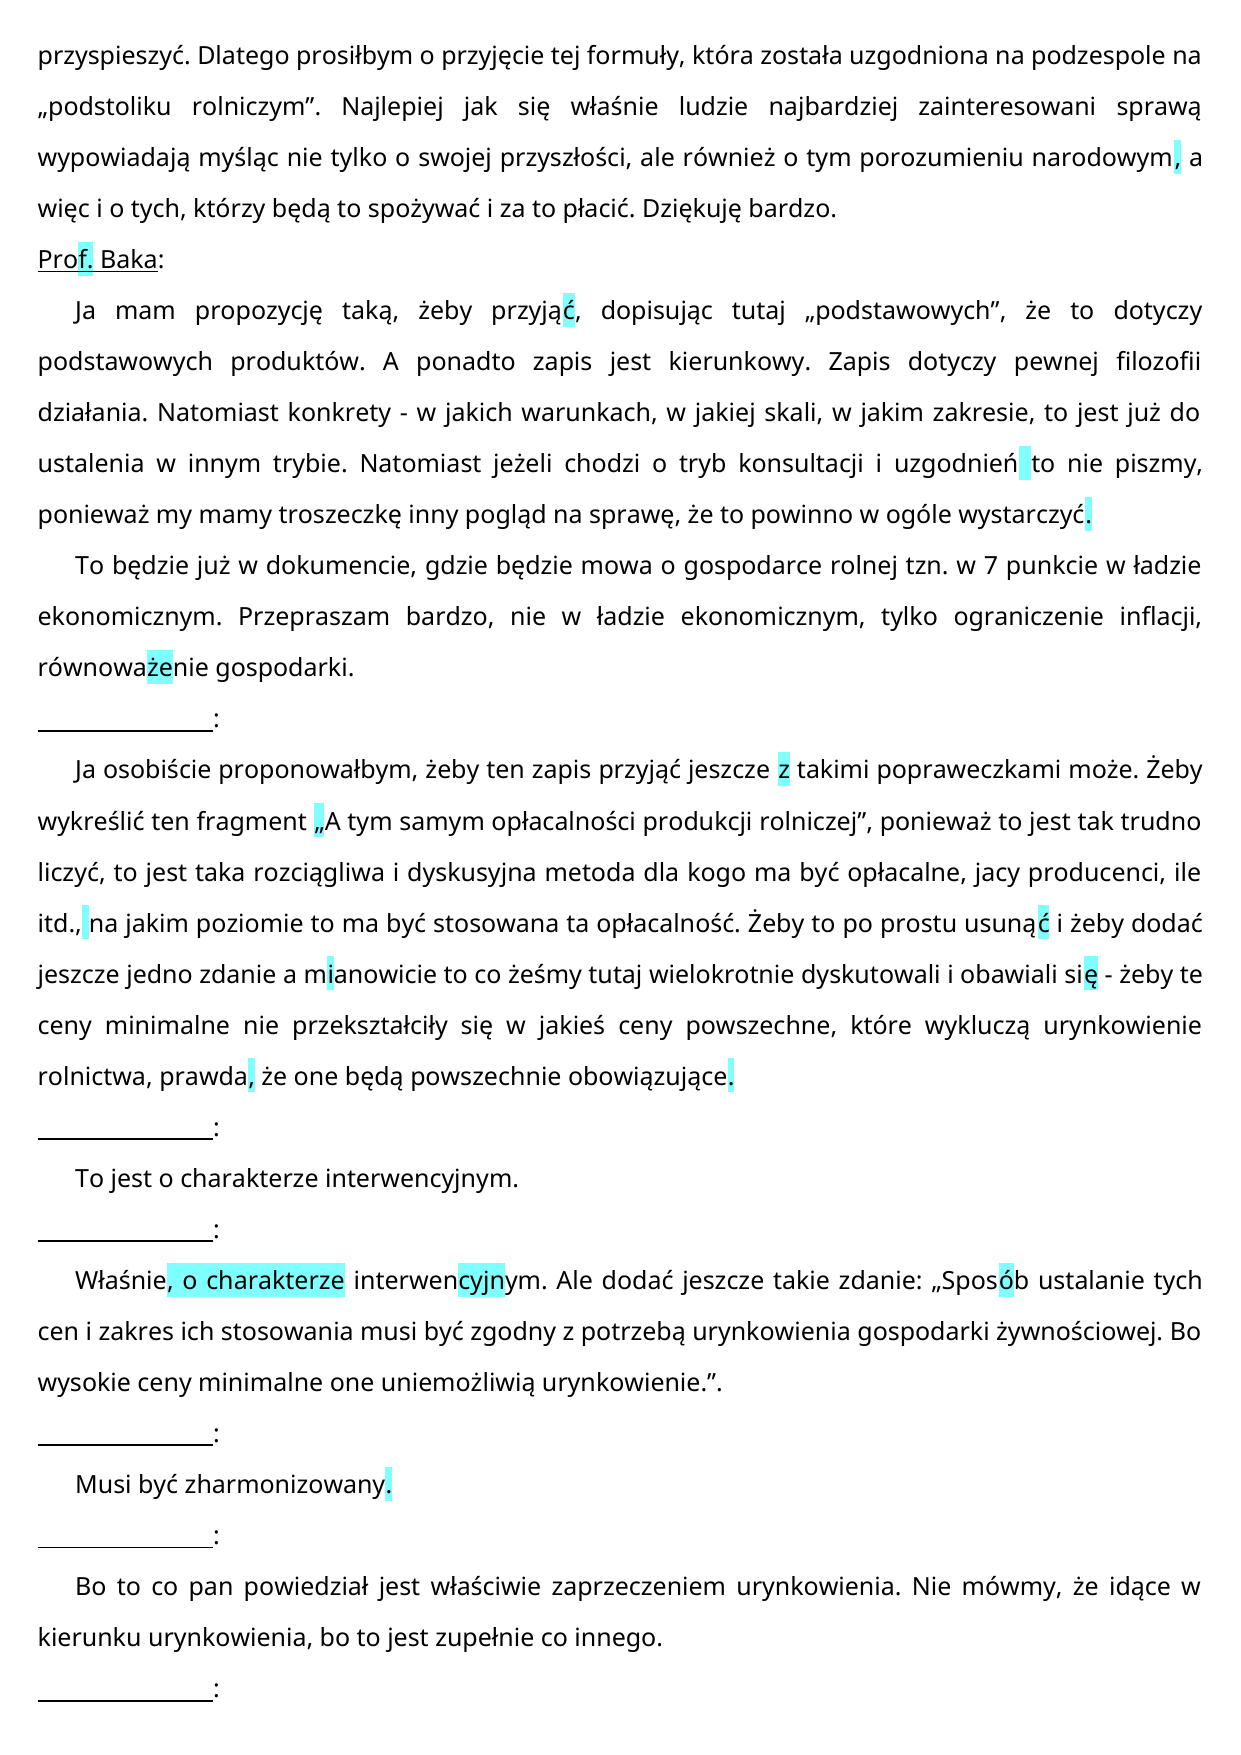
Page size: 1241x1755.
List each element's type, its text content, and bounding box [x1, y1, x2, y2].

text przyspieszyć. Dlatego prosiłbym o przyjęcie tej formuły, która została uzgodniona na podzespole na „podstoliku rolniczym”. Najlepiej jak się właśnie ludzie najbardziej zainteresowani sprawą wypowiadają myśląc nie tylko o swojej przyszłości, ale również o tym porozumieniu narodowym, a więc i o tych, którzy będą to spożywać i za to płacić. Dziękuję bardzo. [37, 37, 1203, 225]
text To jest o charakterze interwencyjnym. [37, 1160, 1203, 1194]
text : [37, 1211, 1203, 1246]
text : [37, 1416, 1203, 1450]
text Ja mam propozycję taką, żeby przyjąć, dopisując tutaj „podstawowych”, że to dotyczy podstawowych produktów. A ponadto zapis jest kierunkowy. Zapis dotyczy pewnej filozofii działania. Natomiast konkrety - w jakich warunkach, w jakiej skali, w jakim zakresie, to jest już do ustalenia w innym trybie. Natomiast jeżeli chodzi o tryb konsultacji i uzgodnień to nie piszmy, ponieważ my mamy troszeczkę inny pogląd na sprawę, że to powinno w ogóle wystarczyć. [37, 293, 1203, 531]
text : [37, 1109, 1203, 1143]
text : [37, 1671, 1203, 1705]
text : [37, 1518, 1203, 1552]
text Właśnie, o charakterze interwencyjnym. Ale dodać jeszcze takie zdanie: „Sposób ustalanie tych cen i zakres ich stosowania musi być zgodny z potrzebą urynkowienia gospodarki żywnościowej. Bo wysokie ceny minimalne one uniemożliwią urynkowienie.”. [37, 1262, 1203, 1399]
text To będzie już w dokumencie, gdzie będzie mowa o gospodarce rolnej tzn. w 7 punkcie w ładzie ekonomicznym. Przepraszam bardzo, nie w ładzie ekonomicznym, tylko ograniczenie inflacji, równoważenie gospodarki. [37, 548, 1203, 684]
text Prof. Baka: [37, 242, 1203, 276]
text : [37, 701, 1203, 735]
text Ja osobiście proponowałbym, żeby ten zapis przyjąć jeszcze z takimi popraweczkami może. Żeby wykreślić ten fragment „A tym samym opłacalności produkcji rolniczej”, ponieważ to jest tak trudno liczyć, to jest taka rozciągliwa i dyskusyjna metoda dla kogo ma być opłacalne, jacy producenci, ile itd., na jakim poziomie to ma być stosowana ta opłacalność. Żeby to po prostu usunąć i żeby dodać jeszcze jedno zdanie a mianowicie to co żeśmy tutaj wielokrotnie dyskutowali i obawiali się - żeby te ceny minimalne nie przekształciły się w jakieś ceny powszechne, które wykluczą urynkowienie rolnictwa, prawda, że one będą powszechnie obowiązujące. [37, 752, 1203, 1092]
text Bo to co pan powiedział jest właściwie zaprzeczeniem urynkowienia. Nie mówmy, że idące w kierunku urynkowienia, bo to jest zupełnie co innego. [37, 1569, 1203, 1654]
text Musi być zharmonizowany. [37, 1467, 1203, 1501]
